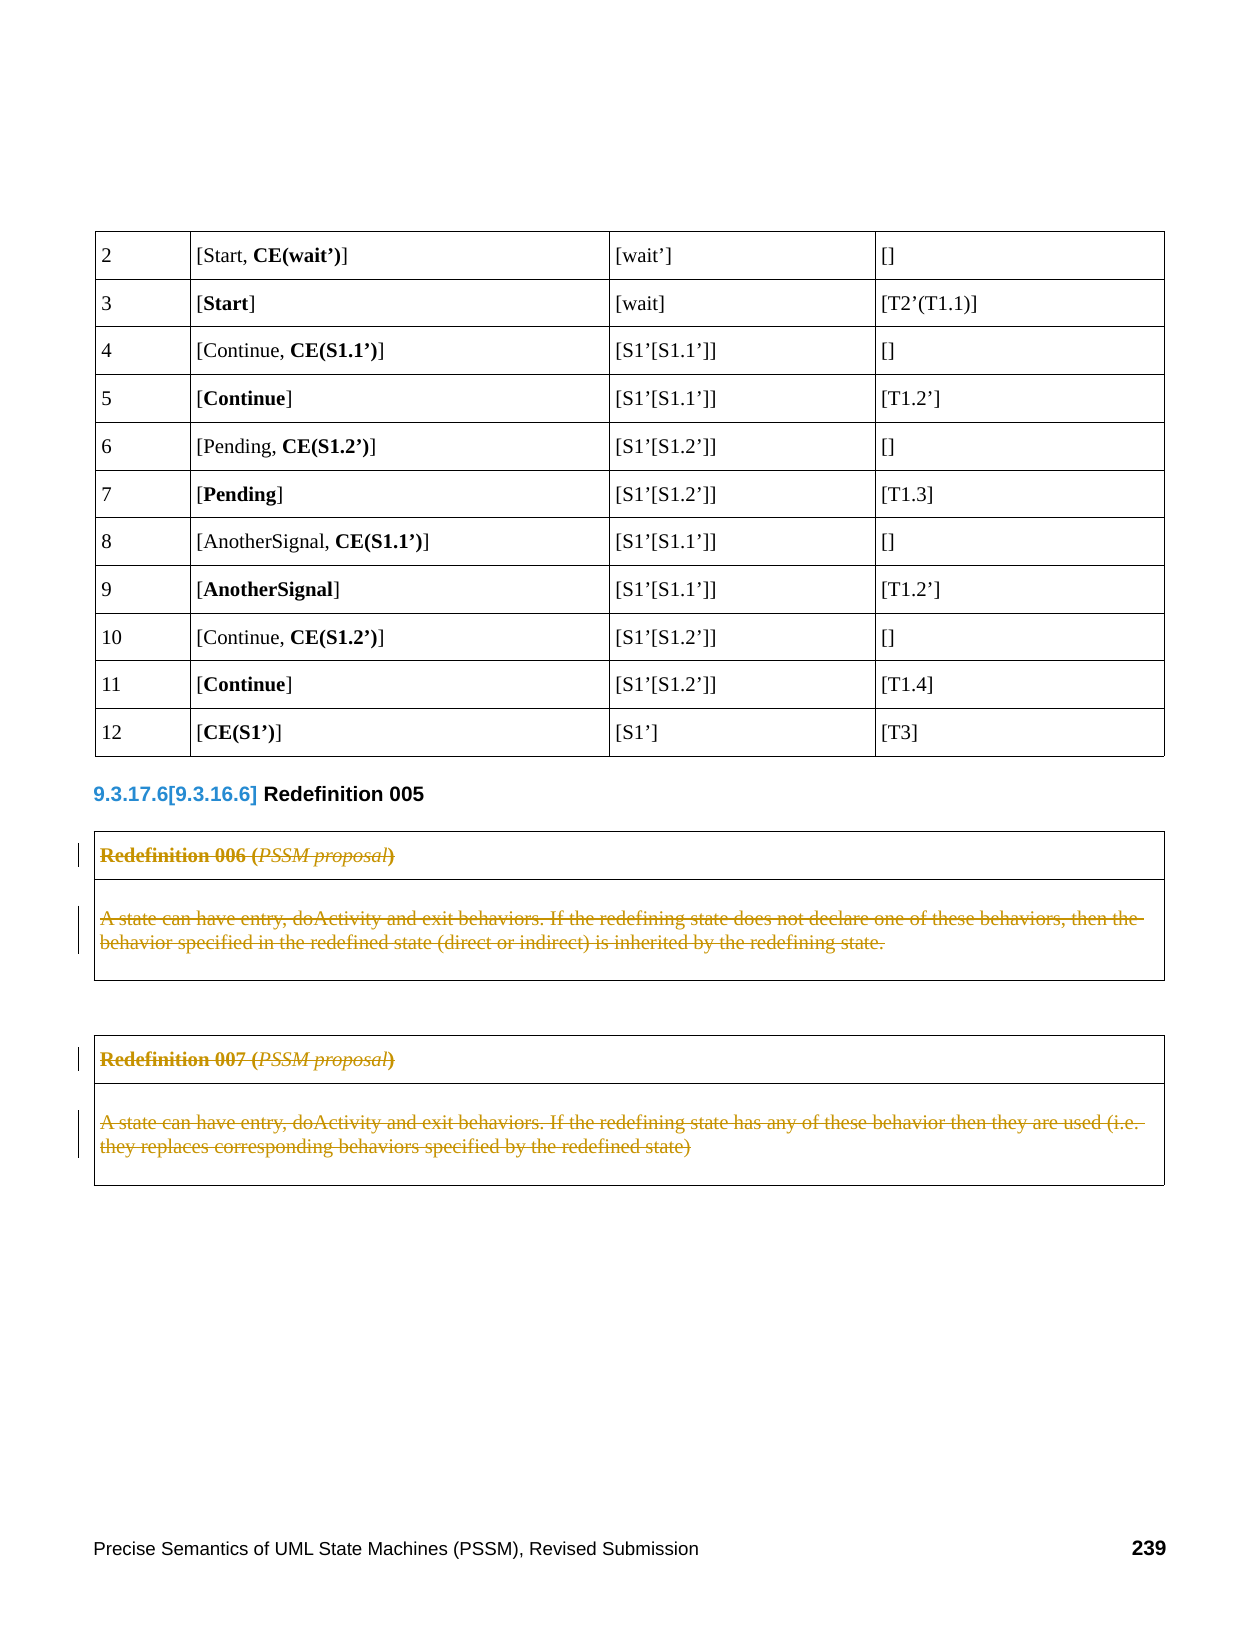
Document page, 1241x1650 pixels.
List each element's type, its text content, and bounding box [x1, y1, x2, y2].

table_cell [T3] [876, 709, 1164, 756]
table_cell [CE(S1’)] [191, 709, 609, 756]
table_cell 8 [96, 518, 190, 565]
table_cell [AnotherSignal] [191, 566, 609, 613]
table_cell [S1’[S1.2’]] [610, 614, 875, 660]
table_cell [Pending] [191, 471, 609, 517]
table_cell [Continue, CE(S1.2’)] [191, 614, 609, 660]
table_cell 3 [96, 280, 190, 326]
table_header [95, 1036, 1164, 1083]
table_cell [Start, CE(wait’)] [191, 232, 609, 279]
table_cell [S1’[S1.1’]] [610, 327, 875, 374]
table_cell [Continue, CE(S1.1’)] [191, 327, 609, 374]
table_cell [T1.2’] [876, 375, 1164, 422]
table_cell [95, 1084, 1164, 1185]
table_cell 9 [96, 566, 190, 613]
table_cell 12 [96, 709, 190, 756]
table_header [95, 832, 1164, 879]
table_cell [] [876, 327, 1164, 374]
table_cell 7 [96, 471, 190, 517]
table_cell [] [876, 423, 1164, 469]
subtitle Redefinition 005 [93, 781, 1164, 806]
table_cell 11 [96, 661, 190, 708]
table_cell 5 [96, 375, 190, 422]
table_cell 10 [96, 614, 190, 660]
table_cell [AnotherSignal, CE(S1.1’)] [191, 518, 609, 565]
table_cell [S1’[S1.1’]] [610, 518, 875, 565]
table_cell [S1’[S1.2’]] [610, 471, 875, 517]
table_cell [wait] [610, 280, 875, 326]
table_cell [T1.2’] [876, 566, 1164, 613]
table_cell [] [876, 518, 1164, 565]
table_cell [S1’[S1.1’]] [610, 375, 875, 422]
table_cell [Continue] [191, 375, 609, 422]
table_cell [Pending, CE(S1.2’)] [191, 423, 609, 469]
table_cell [95, 880, 1164, 980]
table_cell [S1’[S1.2’]] [610, 423, 875, 469]
table_cell 6 [96, 423, 190, 469]
table_cell [Continue] [191, 661, 609, 708]
table_cell [Start] [191, 280, 609, 326]
table_cell [S1’] [610, 709, 875, 756]
table_cell [wait’] [610, 232, 875, 279]
table_cell 2 [96, 232, 190, 279]
table_cell [T1.4] [876, 661, 1164, 708]
table_cell [T1.3] [876, 471, 1164, 517]
table_cell [] [876, 232, 1164, 279]
table_cell 4 [96, 327, 190, 374]
table_cell [S1’[S1.2’]] [610, 661, 875, 708]
table_cell [T2’(T1.1)] [876, 280, 1164, 326]
table_cell [] [876, 614, 1164, 660]
table_cell [S1’[S1.1’]] [610, 566, 875, 613]
